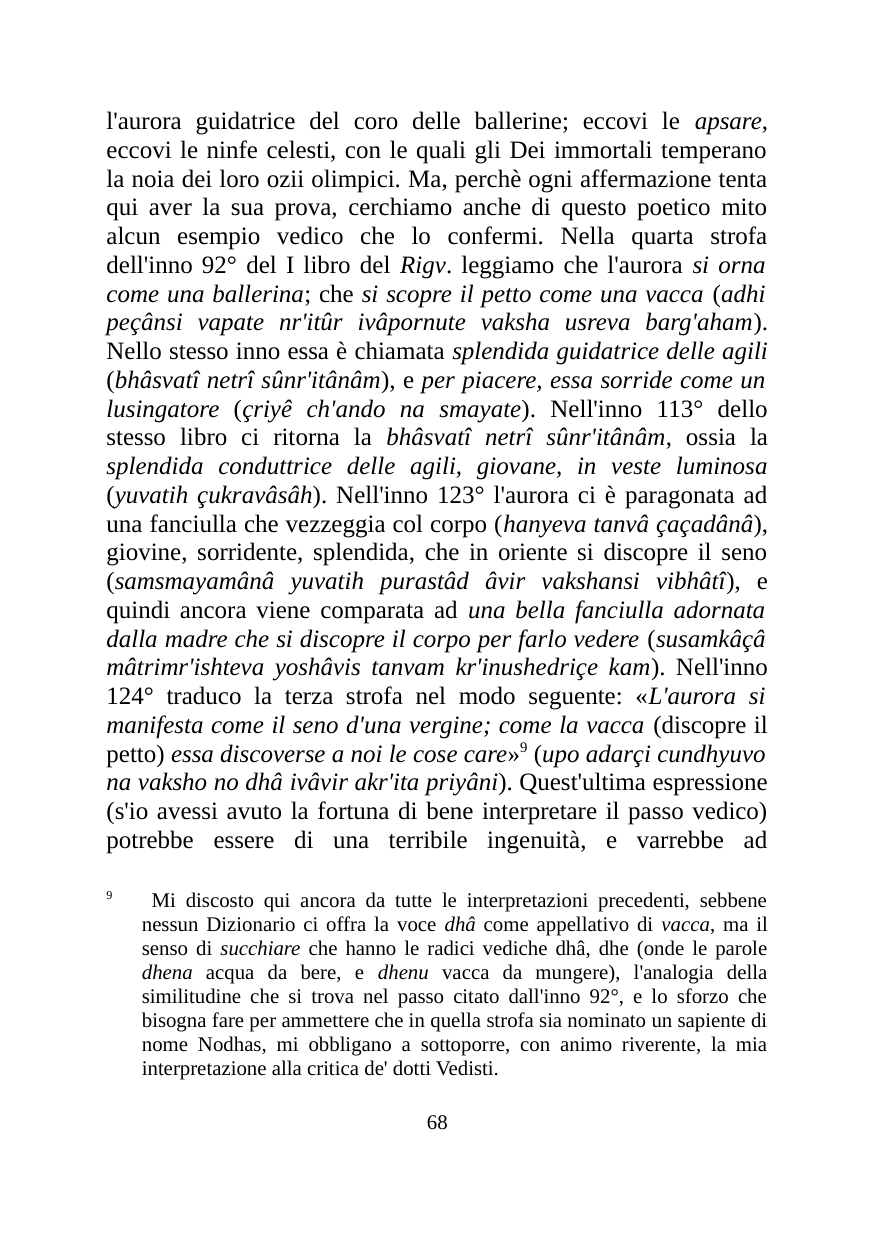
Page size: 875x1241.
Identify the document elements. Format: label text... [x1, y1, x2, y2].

text l'aurora guidatrice del coro delle ballerine; eccovi le apsare, eccovi le ninfe celesti, con le quali gli Dei immortali temperano la noia dei loro ozii olimpici. Ma, perchè ogni affermazione tenta qui aver la sua prova, cerchiamo anche di questo poetico mito alcun esempio vedico che lo confermi. Nella quarta strofa dell'inno 92° del I libro del Rigv. leggiamo che l'aurora si orna come una ballerina; che si scopre il petto come una vacca (adhi peçânsi vapate nr'itûr ivâpornute vaksha usreva barg'aham). Nello stesso inno essa è chiamata splendida guidatrice delle agili (bhâsvatî netrî sûnr'itânâm), e per piacere, essa sorride come un lusingatore (çriyê ch'ando na smayate). Nell'inno 113° dello stesso libro ci ritorna la bhâsvatî netrî sûnr'itânâm, ossia la splendida conduttrice delle agili, giovane, in veste luminosa (yuvatih çukravâsâh). Nell'inno 123° l'aurora ci è paragonata ad una fanciulla che vezzeggia col corpo (hanyeva tanvâ çaçadânâ), giovine, sorridente, splendida, che in oriente si discopre il seno (samsmayamânâ yuvatih purastâd âvir vakshansi vibhâtî), e quindi ancora viene comparata ad una bella fanciulla adornata dalla madre che si discopre il corpo per farlo vedere (susamkâçâ mâtrimr'ishteva yoshâvis tanvam kr'inushedriçe kam). Nell'inno 124° traduco la terza strofa nel modo seguente: «L'aurora si manifesta come il seno d'una vergine; come la vacca (discopre il petto) essa discoverse a noi le cose care» (upo adarçi cundhyuvo na vaksho no dhâ ivâvir akr'ita priyâni). Quest'ultima espressione (s'io avessi avuto la fortuna di bene interpretare il passo vedico) potrebbe essere di una terribile ingenuità, e varrebbe ad [106, 106, 768, 854]
text Mi discosto qui ancora da tutte le interpretazioni precedenti, sebbene nessun Dizionario ci offra la voce dhâ come appellativo di vacca, ma il senso di succhiare che hanno le radici vediche dhâ, dhe (onde le parole dhena acqua da bere, e dhenu vacca da mungere), l'analogia della similitudine che si trova nel passo citato dall'inno 92°, e lo sforzo che bisogna fare per ammettere che in quella strofa sia nominato un sapiente di nome Nodhas, mi obbligano a sottoporre, con animo riverente, la mia interpretazione alla critica de' dotti Vedisti. [106, 888, 768, 1080]
